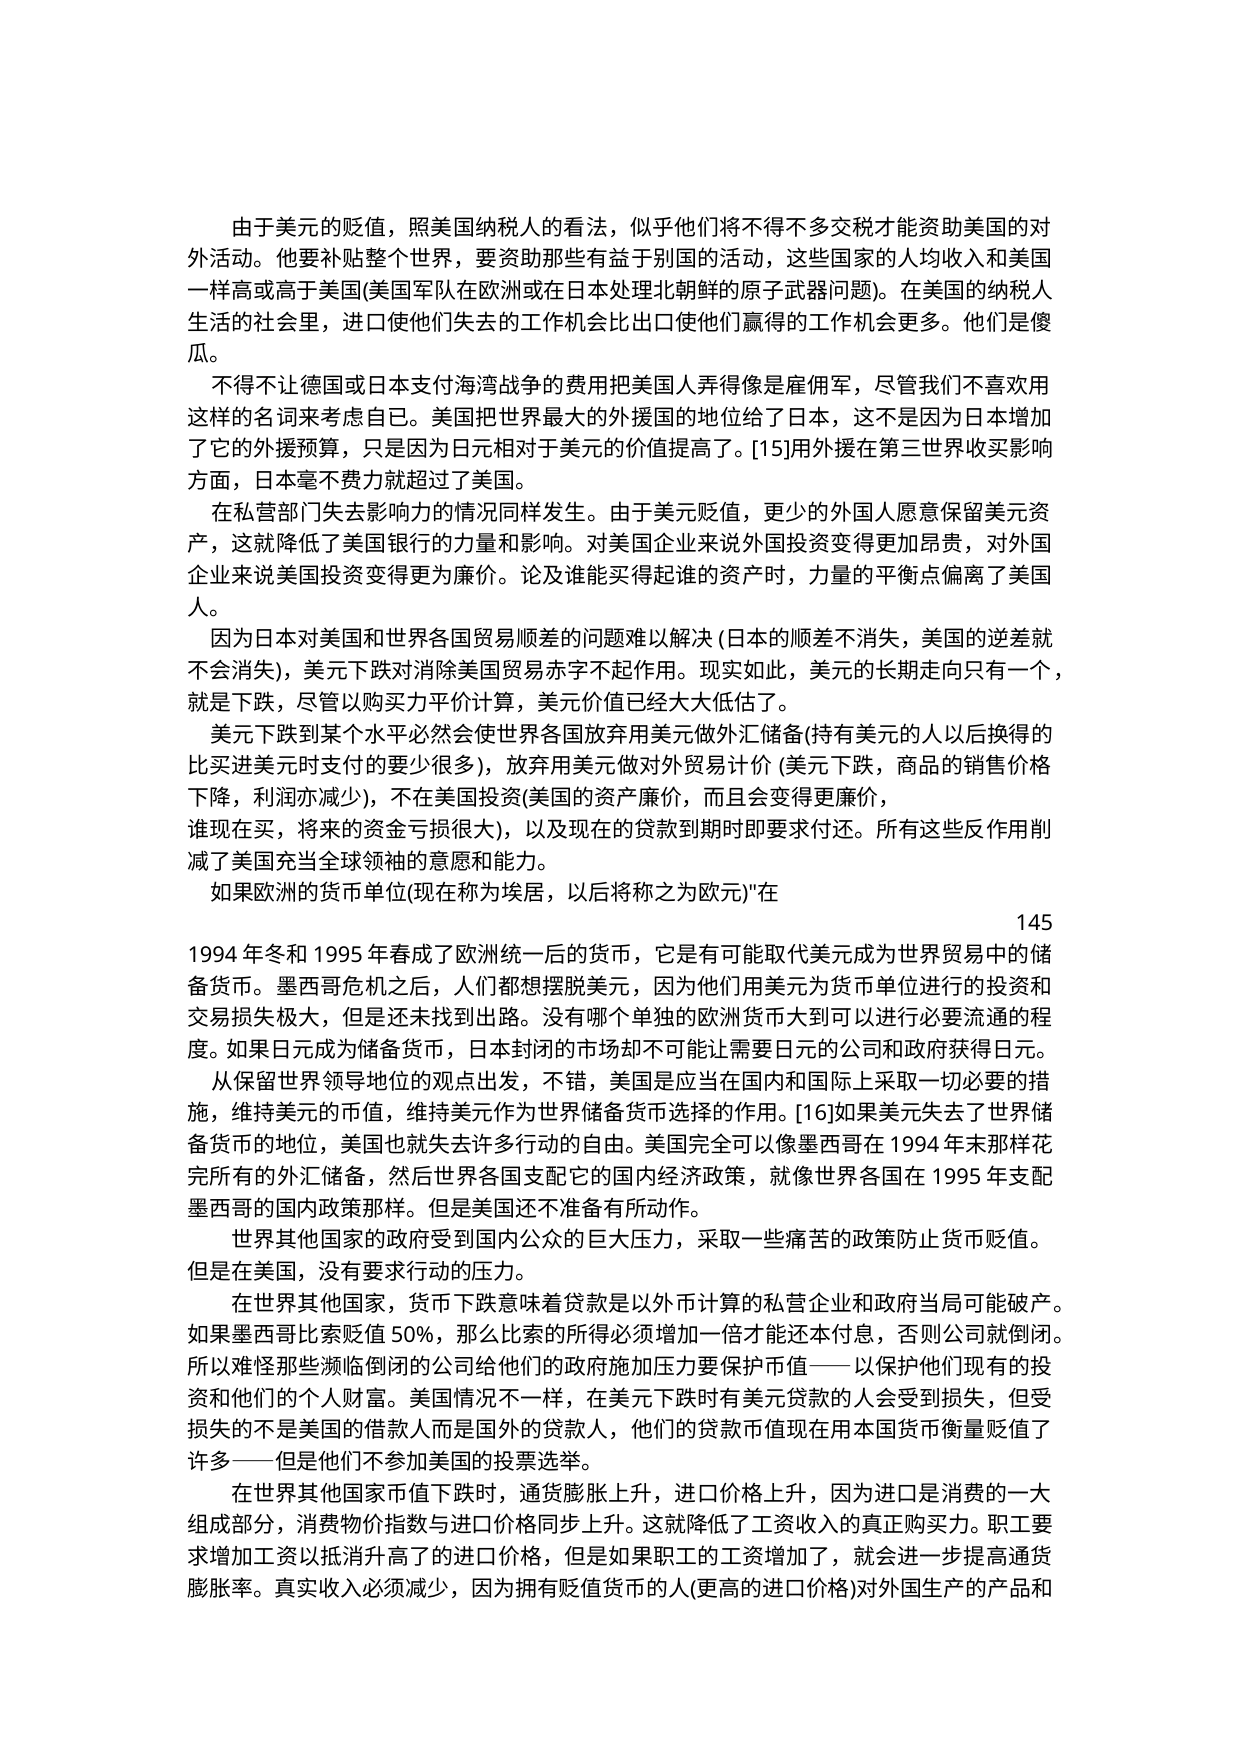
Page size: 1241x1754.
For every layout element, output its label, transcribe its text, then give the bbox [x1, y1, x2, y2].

text 美元下跌到某个水平必然会使世界各国放弃用美元做外汇储备(持有美元的人以后换得的比买进美元时支付的要少很多)，放弃用美元做对外贸易计价 (美元下跌，商品的销售价格下降，利润亦减少)，不在美国投资(美国的资产廉价，而且会变得更廉价， [187, 717, 1053, 812]
text 145 [187, 907, 1053, 937]
text 因为日本对美国和世界各国贸易顺差的问题难以解决 (日本的顺差不消失，美国的逆差就不会消失)，美元下跌对消除美国贸易赤字不起作用。现实如此，美元的长期走向只有一个，就是下跌，尽管以购买力平价计算，美元价值已经大大低估了。 [187, 621, 1053, 717]
text 不得不让德国或日本支付海湾战争的费用把美国人弄得像是雇佣军，尽管我们不喜欢用这样的名词来考虑自已。美国把世界最大的外援国的地位给了日本，这不是因为日本增加了它的外援预算，只是因为日元相对于美元的价值提高了。[15]用外援在第三世界收买影响方面，日本毫不费力就超过了美国。 [187, 368, 1053, 495]
text 世界其他国家的政府受到国内公众的巨大压力，采取一些痛苦的政策防止货币贬值。但是在美国，没有要求行动的压力。 [187, 1222, 1053, 1286]
text 在私营部门失去影响力的情况同样发生。由于美元贬值，更少的外国人愿意保留美元资产，这就降低了美国银行的力量和影响。对美国企业来说外国投资变得更加昂贵，对外国企业来说美国投资变得更为廉价。论及谁能买得起谁的资产时，力量的平衡点偏离了美国人。 [187, 495, 1053, 621]
text 在世界其他国家，货币下跌意味着贷款是以外币计算的私营企业和政府当局可能破产。如果墨西哥比索贬值50%，那么比索的所得必须增加一倍才能还本付息，否则公司就倒闭。所以难怪那些濒临倒闭的公司给他们的政府施加压力要保护币值——以保护他们现有的投资和他们的个人财富。美国情况不一样，在美元下跌时有美元贷款的人会受到损失，但受损失的不是美国的借款人而是国外的贷款人，他们的贷款币值现在用本国货币衡量贬值了许多——但是他们不参加美国的投票选举。 [187, 1286, 1053, 1476]
text 1994年冬和1995年春成了欧洲统一后的货币，它是有可能取代美元成为世界贸易中的储备货币。墨西哥危机之后，人们都想摆脱美元，因为他们用美元为货币单位进行的投资和交易损失极大，但是还未找到出路。没有哪个单独的欧洲货币大到可以进行必要流通的程度。如果日元成为储备货币，日本封闭的市场却不可能让需要日元的公司和政府获得日元。 [187, 937, 1053, 1064]
text 从保留世界领导地位的观点出发，不错，美国是应当在国内和国际上采取一切必要的措施，维持美元的币值，维持美元作为世界储备货币选择的作用。[16]如果美元失去了世界储备货币的地位，美国也就失去许多行动的自由。美国完全可以像墨西哥在1994年末那样花完所有的外汇储备，然后世界各国支配它的国内经济政策，就像世界各国在1995年支配墨西哥的国内政策那样。但是美国还不准备有所动作。 [187, 1064, 1053, 1222]
text 由于美元的贬值，照美国纳税人的看法，似乎他们将不得不多交税才能资助美国的对外活动。他要补贴整个世界，要资助那些有益于别国的活动，这些国家的人均收入和美国一样高或高于美国(美国军队在欧洲或在日本处理北朝鲜的原子武器问题)。在美国的纳税人生活的社会里，进口使他们失去的工作机会比出口使他们赢得的工作机会更多。他们是傻瓜。 [187, 209, 1053, 368]
text 谁现在买，将来的资金亏损很大)，以及现在的贷款到期时即要求付还。所有这些反作用削减了美国充当全球领袖的意愿和能力。 [187, 812, 1053, 875]
text 如果欧洲的货币单位(现在称为埃居，以后将称之为欧元)"在 [187, 875, 1053, 907]
text 在世界其他国家币值下跌时，通货膨胀上升，进口价格上升，因为进口是消费的一大组成部分，消费物价指数与进口价格同步上升。这就降低了工资收入的真正购买力。职工要求增加工资以抵消升高了的进口价格，但是如果职工的工资增加了，就会进一步提高通货膨胀率。真实收入必须减少，因为拥有贬值货币的人(更高的进口价格)对外国生产的产品和 [187, 1476, 1053, 1603]
